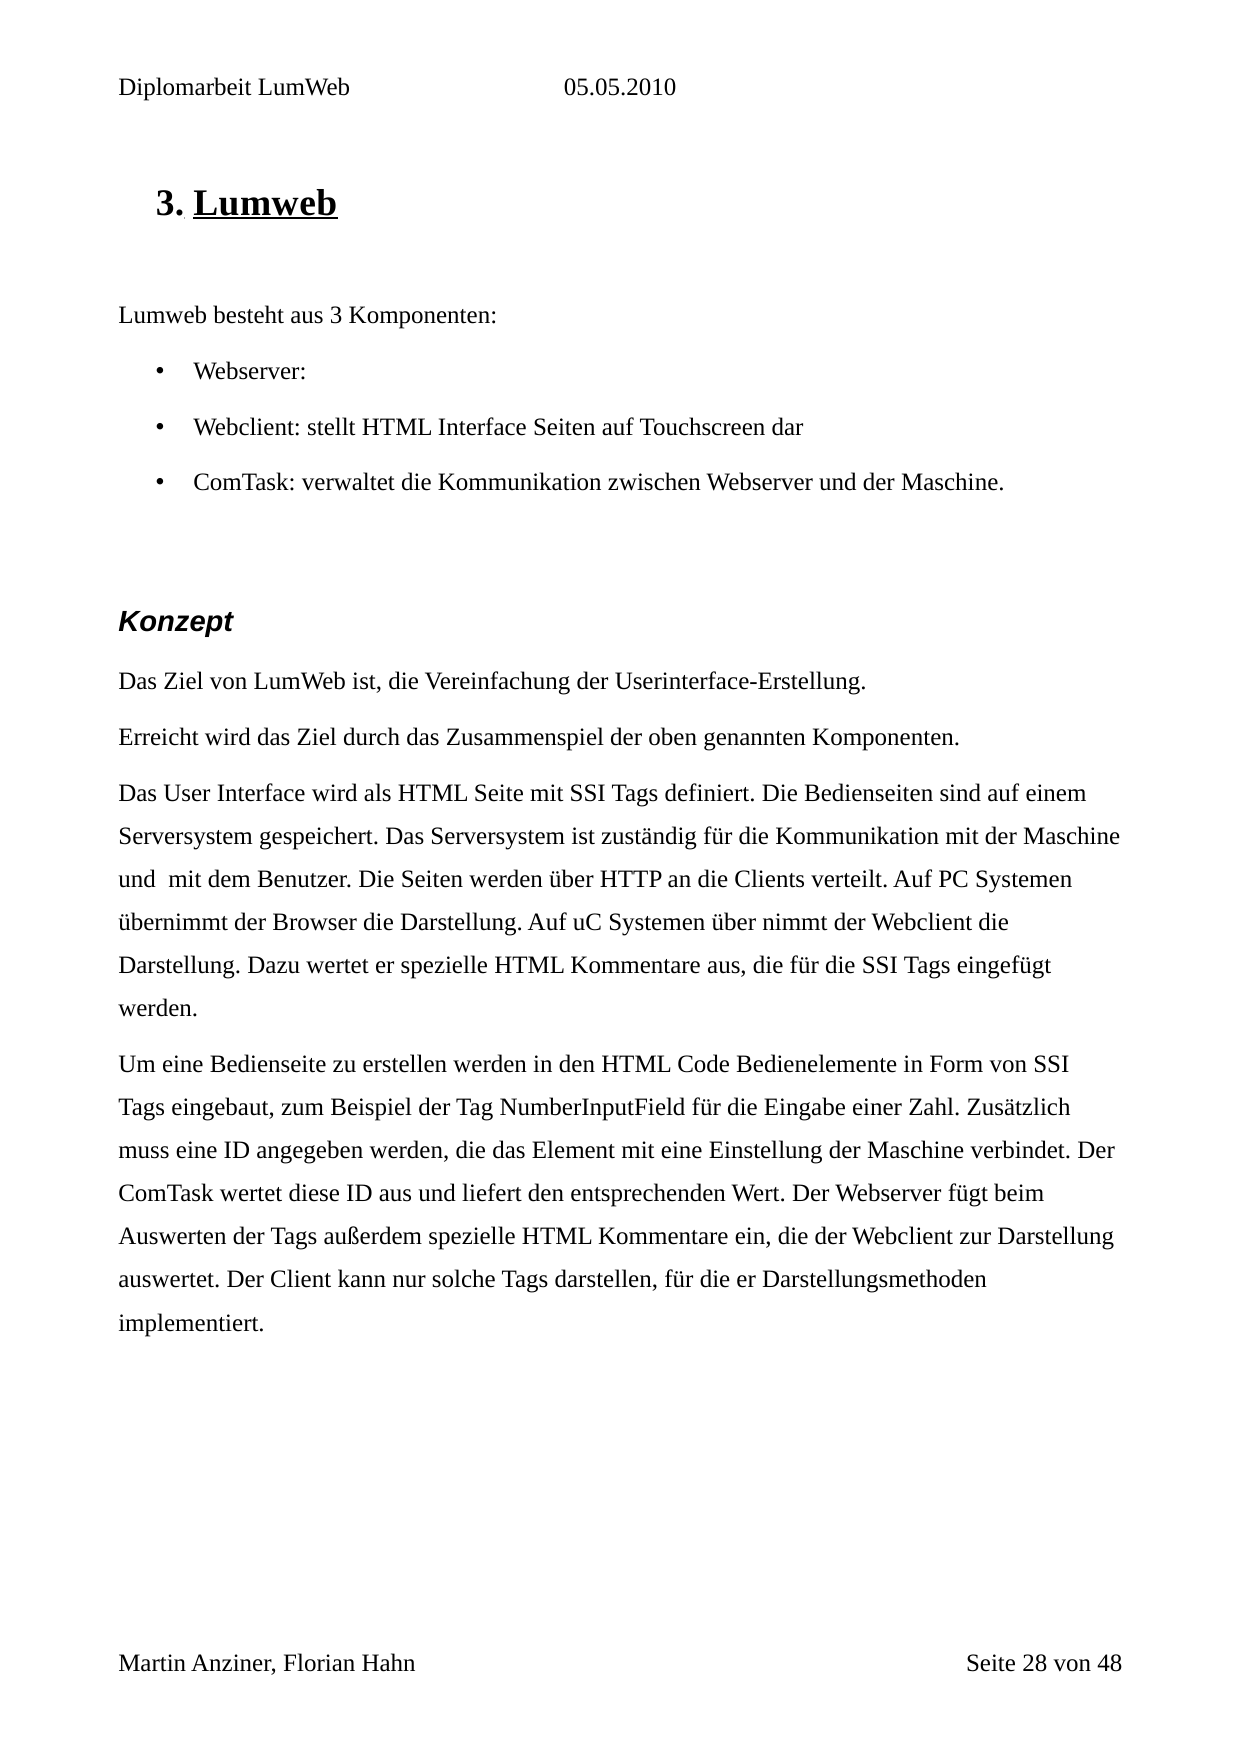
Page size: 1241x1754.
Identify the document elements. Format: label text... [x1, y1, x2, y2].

list Webclient: stellt HTML Interface Seiten auf Touchscreen dar [156, 412, 1122, 440]
text Das Ziel von LumWeb ist, die Vereinfachung der Userinterface-Erstellung. [118, 666, 1122, 695]
text Lumweb besteht aus 3 Komponenten: [118, 300, 1122, 329]
list ComTask: verwaltet die Kommunikation zwischen Webserver und der Maschine. [156, 467, 1122, 496]
text Um eine Bedienseite zu erstellen werden in den HTML Code Bedienelemente in Form von SSI Tags eingebaut, zum Beispiel der Tag NumberInputField für die Eingabe einer Zahl. Zusätzlich muss eine ID angegeben werden, die das Element mit eine Einstellung der Maschine verbindet. Der ComTask wertet diese ID aus und liefert den entsprechenden Wert. Der Webserver fügt beim Auswerten der Tags außerdem spezielle HTML Kommentare ein, die der Webclient zur Darstellung auswertet. Der Client kann nur solche Tags darstellen, für die er Darstellungsmethoden implementiert. [118, 1049, 1122, 1336]
text Das User Interface wird als HTML Seite mit SSI Tags definiert. Die Bedienseiten sind auf einem Serversystem gespeichert. Das Serversystem ist zuständig für die Kommunikation mit der Maschine und mit dem Benutzer. Die Seiten werden über HTTP an die Clients verteilt. Auf PC Systemen übernimmt der Browser die Darstellung. Auf uC Systemen über nimmt der Webclient die Darstellung. Dazu wertet er spezielle HTML Kommentare aus, die für die SSI Tags eingefügt werden. [118, 778, 1122, 1022]
text Erreicht wird das Ziel durch das Zusammenspiel der oben genannten Komponenten. [118, 722, 1122, 751]
subtitle Konzept [118, 603, 1122, 637]
list Webserver: [156, 356, 1122, 385]
subtitle Lumweb [156, 180, 1122, 223]
